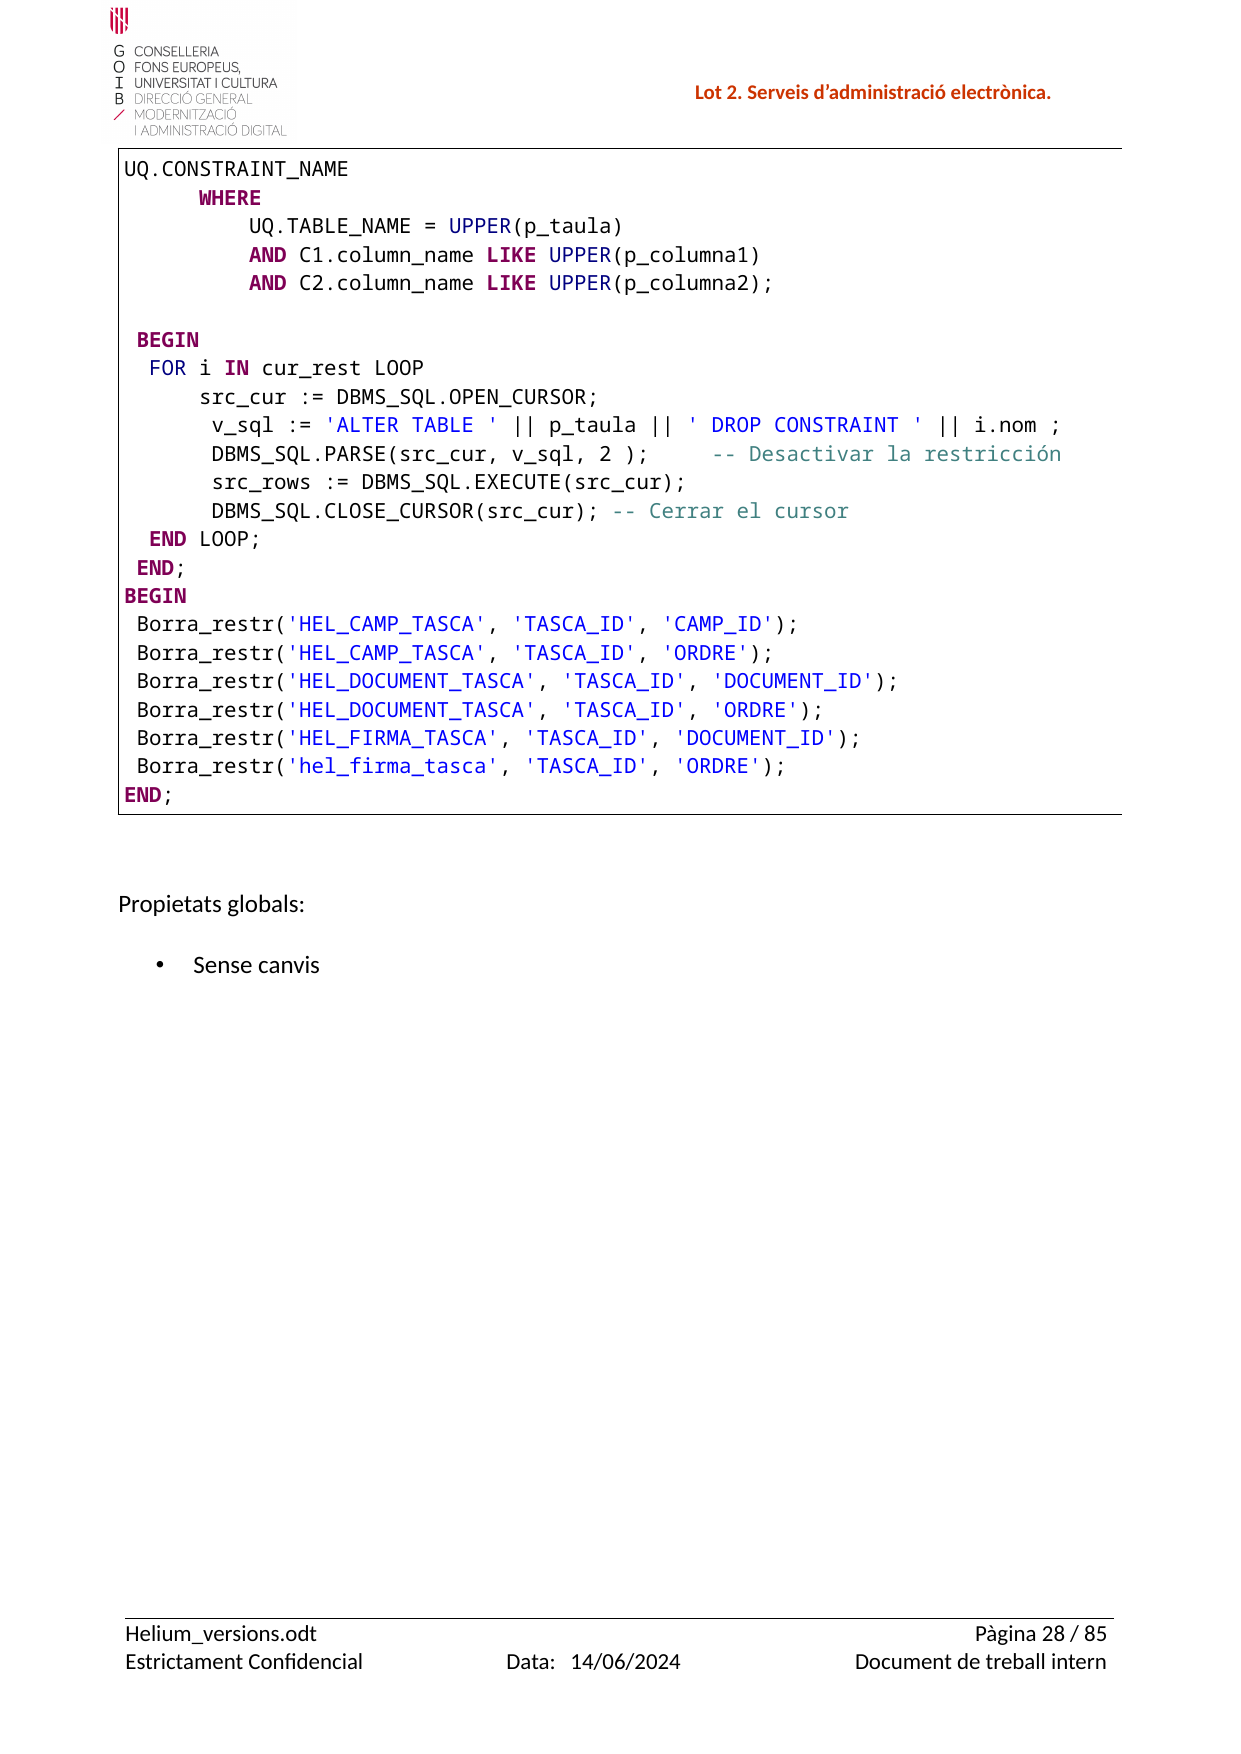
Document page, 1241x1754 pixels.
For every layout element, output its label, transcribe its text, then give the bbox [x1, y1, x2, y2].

table_header UQ.CONSTRAINT_NAME WHERE UQ.TABLE_NAME = UPPER(p_taula) AND C1.column_name LIKE UPPER(p_columna1) AND C2.column_name LIKE UPPER(p_columna2); BEGIN FOR i IN cur_rest LOOP src_cur := DBMS_SQL.OPEN_CURSOR; v_sql := 'ALTER TABLE ' || p_taula || ' DROP CONSTRAINT ' || i.nom ; DBMS_SQL.PARSE(src_cur, v_sql, 2 ); -- Desactivar la restricción src_rows := DBMS_SQL.EXECUTE(src_cur); DBMS_SQL.CLOSE_CURSOR(src_cur); -- Cerrar el cursor END LOOP; END; BEGIN Borra_restr('HEL_CAMP_TASCA', 'TASCA_ID', 'CAMP_ID'); Borra_restr('HEL_CAMP_TASCA', 'TASCA_ID', 'ORDRE'); Borra_restr('HEL_DOCUMENT_TASCA', 'TASCA_ID', 'DOCUMENT_ID'); Borra_restr('HEL_DOCUMENT_TASCA', 'TASCA_ID', 'ORDRE'); Borra_restr('HEL_FIRMA_TASCA', 'TASCA_ID', 'DOCUMENT_ID'); Borra_restr('hel_firma_tasca', 'TASCA_ID', 'ORDRE'); END; [119, 149, 1122, 814]
text Propietats globals: [118, 888, 1122, 919]
list Sense canvis [156, 949, 1122, 980]
picture [100, 0, 297, 144]
